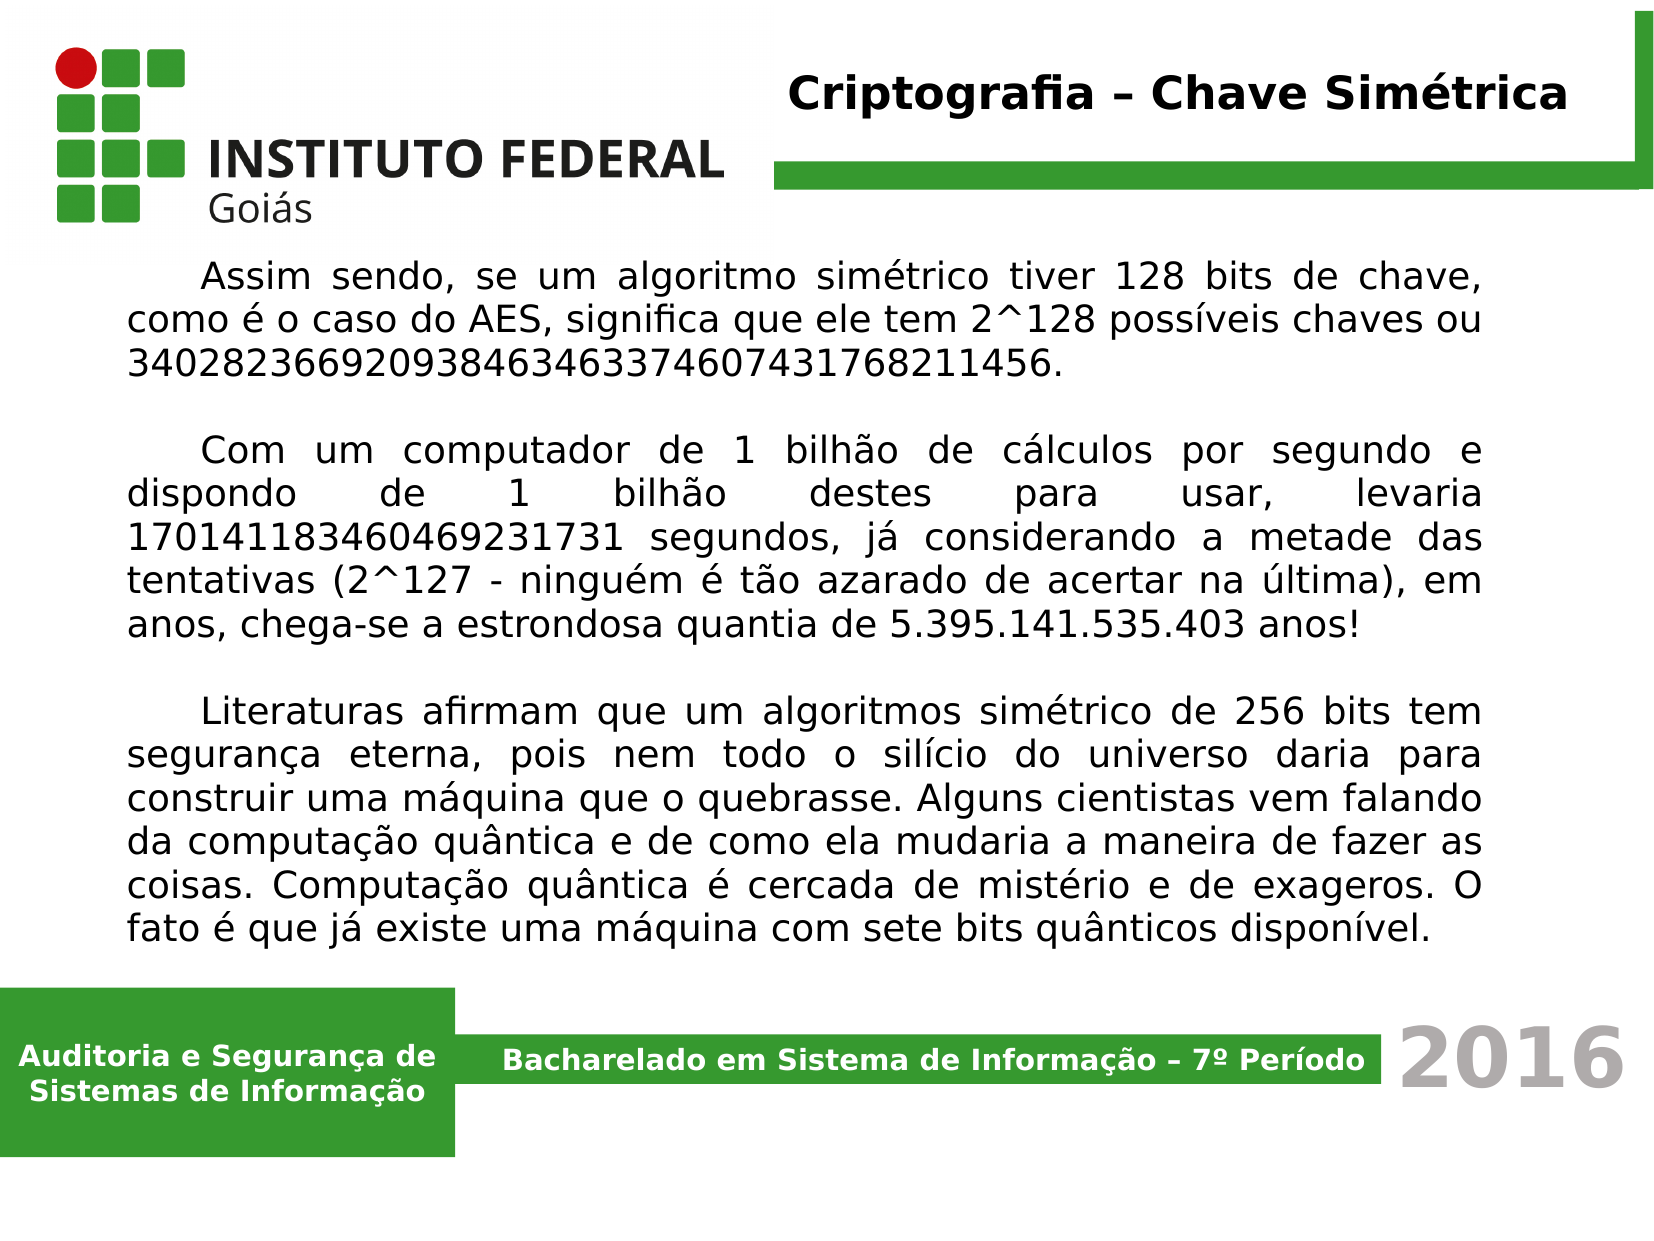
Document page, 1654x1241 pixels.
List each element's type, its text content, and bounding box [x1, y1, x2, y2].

picture [5, 5, 774, 265]
text_box [774, 10, 1654, 190]
text_box Assim sendo, se um algoritmo simétrico tiver 128 bits de chave, como é o caso do AES, significa que ele tem 2^128 possíveis chaves ou 340282366920938463463374607431768211456. Com um computador de 1 bilhão de cálculos por segundo e dispondo de 1 bilhão destes para usar, levaria 170141183460469231731 segundos, já considerando a metade das tentativas (2^127 - ninguém é tão azarado de acertar na última), em anos, chega-se a estrondosa quantia de 5.395.141.535.403 anos! Literaturas afirmam que um algoritmos simétrico de 256 bits tem segurança eterna, pois nem todo o silício do universo daria para construir uma máquina que o quebrasse. Alguns cientistas vem falando da computação quântica e de como ela mudaria a maneira de fazer as coisas. Computação quântica é cercada de mistério e de exageros. O fato é que já existe uma máquina com sete bits quânticos disponível. [111, 246, 1499, 959]
text_box Auditoria e Segurança de Sistemas de Informação [0, 987, 456, 1158]
text_box Bacharelado em Sistema de Informação – 7º Período [441, 1034, 1382, 1084]
text_box 2016 [1381, 996, 1648, 1147]
text_box Criptografia – Chave Simétrica [834, 56, 1585, 151]
text_box [59, 264, 1615, 997]
